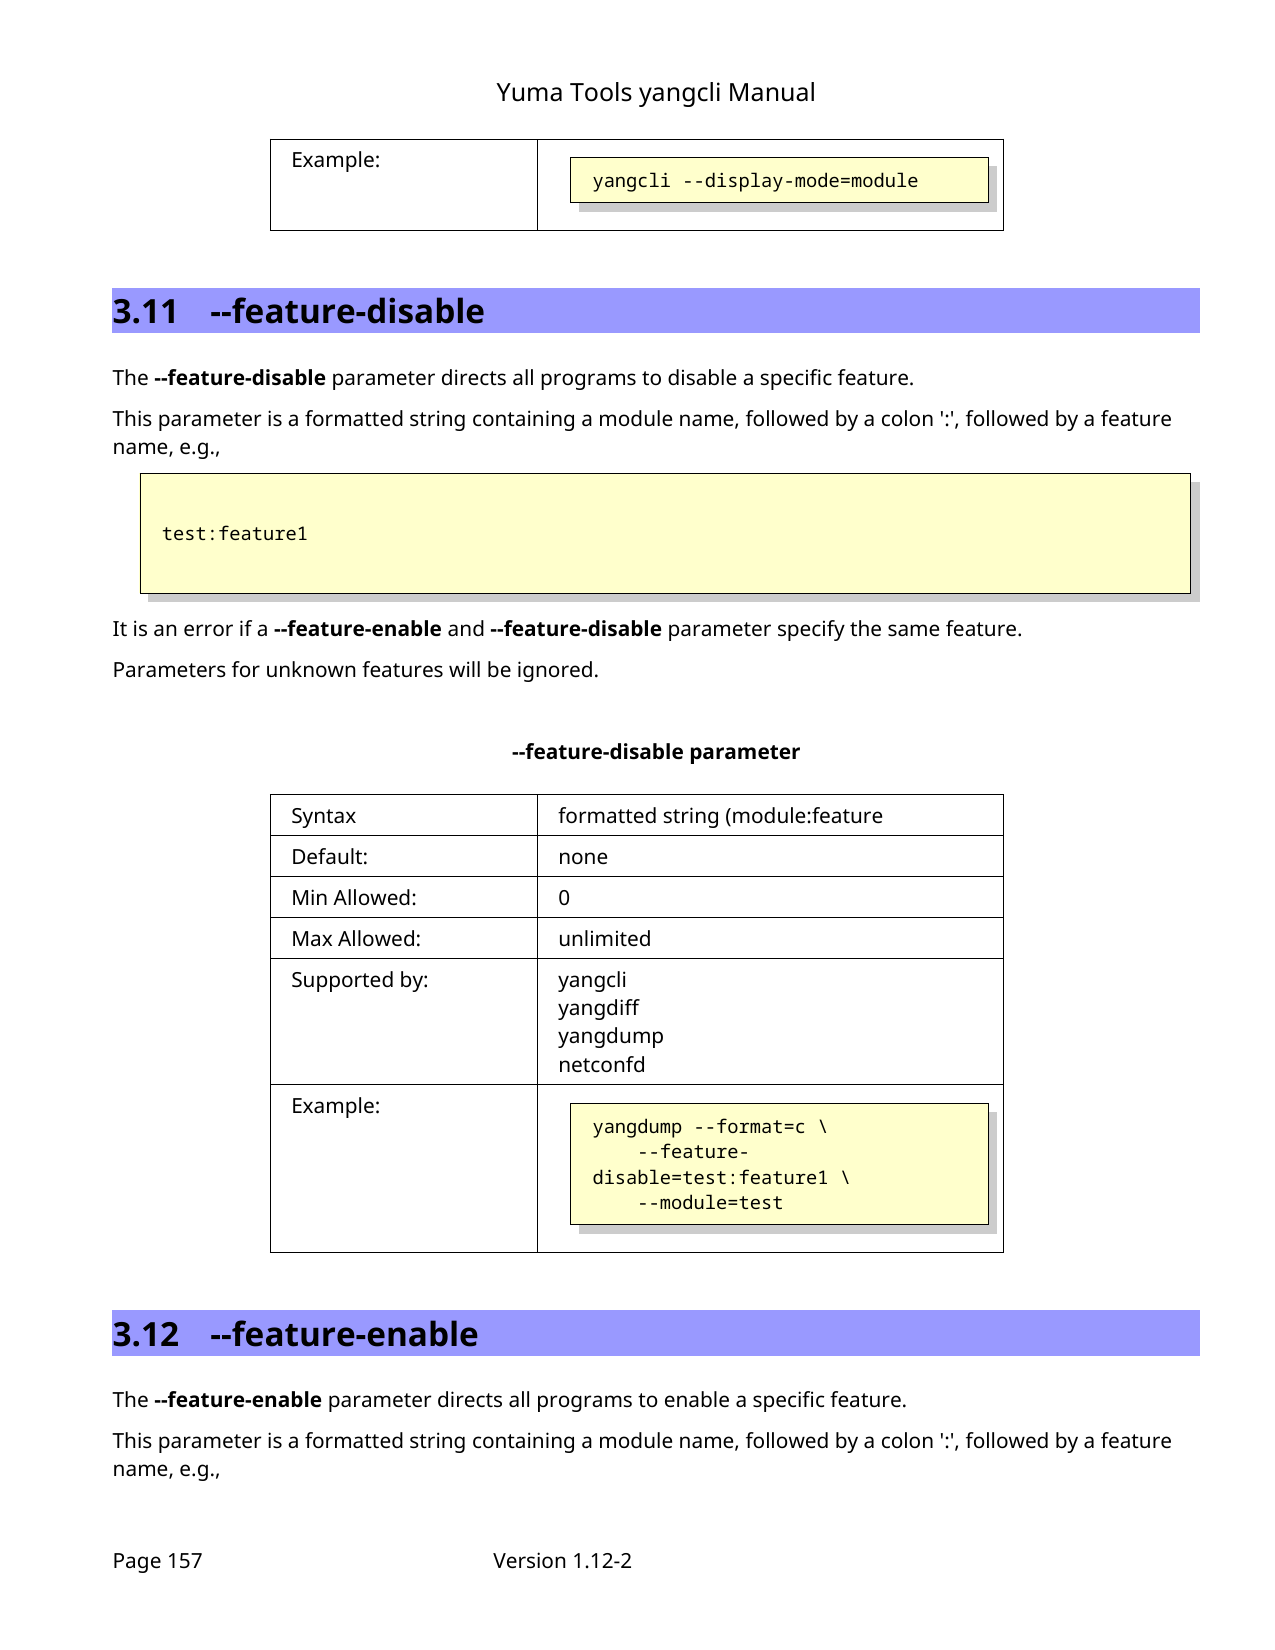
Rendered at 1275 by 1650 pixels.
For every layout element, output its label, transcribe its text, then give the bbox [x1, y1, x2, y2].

subtitle --feature-enable [112, 1310, 1200, 1356]
table_cell none [538, 836, 1003, 876]
table_cell Default: [271, 836, 537, 876]
table_cell yangcli --display-mode=module [538, 140, 1003, 229]
table_cell Example: [271, 140, 537, 229]
table_cell Min Allowed: [271, 877, 537, 917]
text This parameter is a formatted string containing a module name, followed by a colon ':', followed by a feature name, e.g., [112, 404, 1200, 461]
table_cell unlimited [538, 918, 1003, 958]
text This parameter is a formatted string containing a module name, followed by a colon ':', followed by a feature name, e.g., [112, 1426, 1200, 1483]
text test:feature1 [141, 511, 1190, 546]
table_cell Example: [271, 1085, 537, 1252]
table_header Syntax [271, 795, 537, 835]
table_cell Max Allowed: [271, 918, 537, 958]
text The --feature-disable parameter directs all programs to disable a specific feature. [112, 363, 1200, 391]
subtitle --feature-disable [112, 288, 1200, 333]
text Parameters for unknown features will be ignored. [112, 655, 1200, 684]
subtitle --feature-disable parameter [127, 737, 1185, 766]
text It is an error if a --feature-enable and --feature-disable parameter specify the same feature. [112, 614, 1200, 643]
table_cell Supported by: [271, 959, 537, 1084]
text The --feature-enable parameter directs all programs to enable a specific feature. [112, 1385, 1200, 1413]
table_cell yangcli yangdiff yangdump netconfd [538, 959, 1003, 1084]
table_cell yangdump --format=c \ --feature-disable=test:feature1 \ --module=test [538, 1085, 1003, 1252]
table_header formatted string (module:feature [538, 795, 1003, 835]
table_cell 0 [538, 877, 1003, 917]
